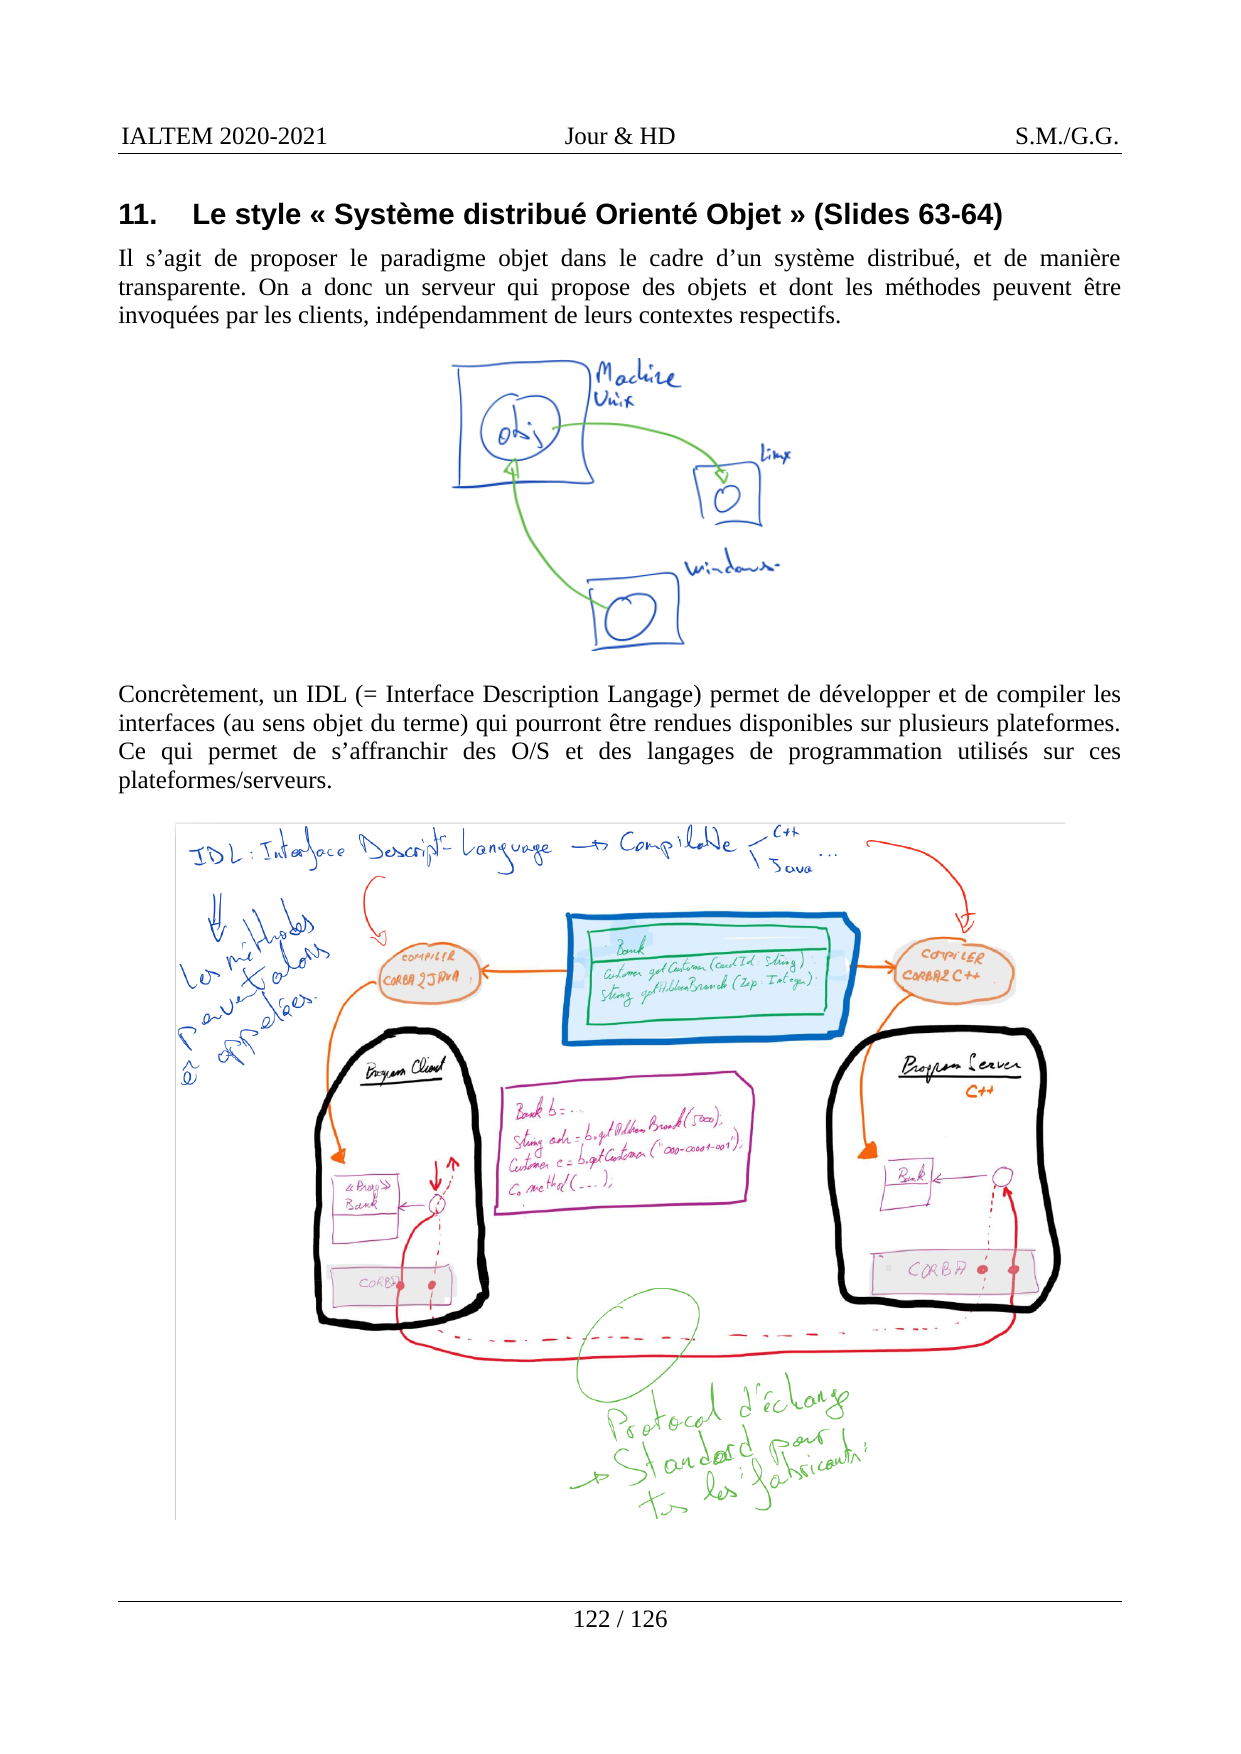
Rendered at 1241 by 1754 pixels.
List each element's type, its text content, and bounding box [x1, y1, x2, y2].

subtitle Le style « Système distribué Orienté Objet » (Slides 63-64) [118, 197, 1122, 231]
text Il s’agit de proposer le paradigme objet dans le cadre d’un système distribué, et de manière transparente. On a donc un serveur qui propose des objets et dont les méthodes peuvent être invoquées par les clients, indépendamment de leurs contextes respectifs. [118, 243, 1122, 329]
picture [446, 358, 795, 651]
text Concrètement, un IDL (= Interface Description Langage) permet de développer et de compiler les interfaces (au sens objet du terme) qui pourront être rendues disponibles sur plusieurs plateformes. Ce qui permet de s’affranchir des O/S et des langages de programmation utilisés sur ces plateformes/serveurs. [118, 679, 1122, 794]
picture [174, 822, 1066, 1520]
